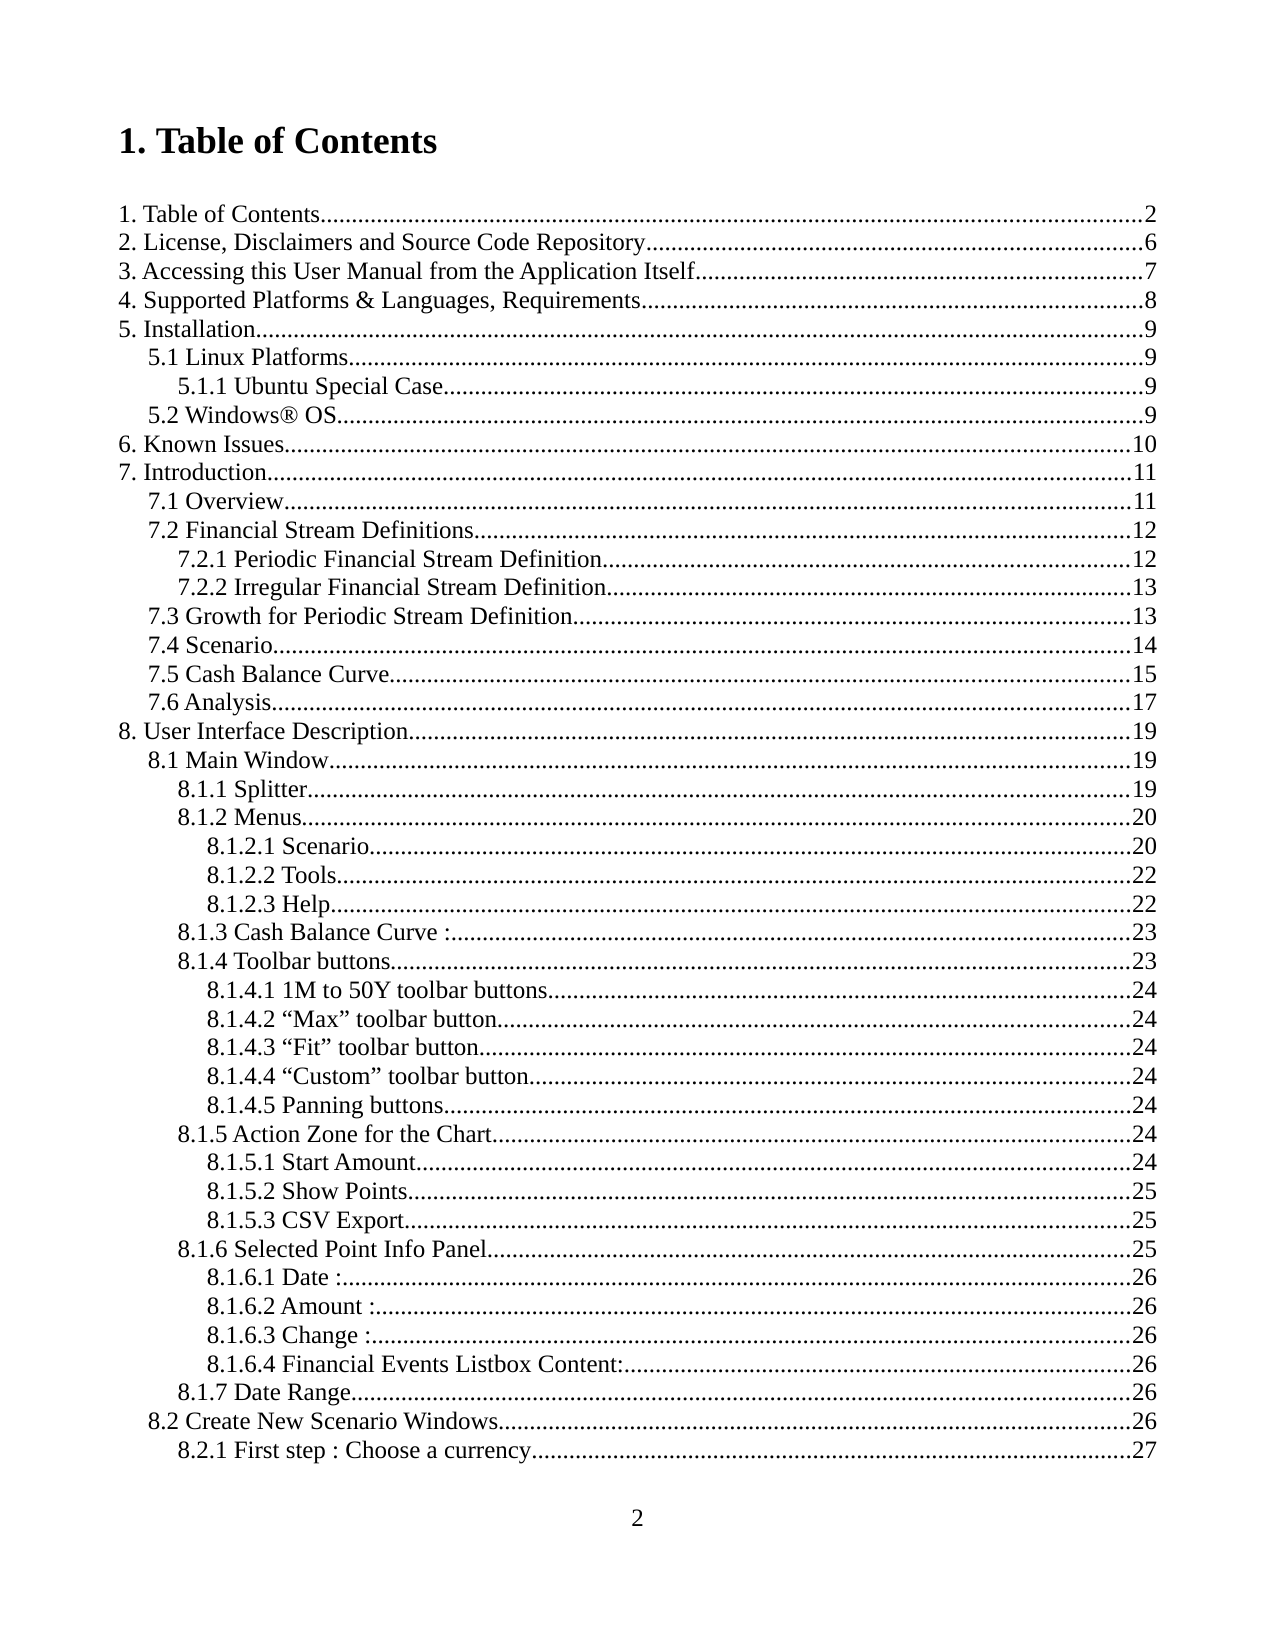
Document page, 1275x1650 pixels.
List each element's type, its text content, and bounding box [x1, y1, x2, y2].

text 8.1.2.1 Scenario 20 [207, 831, 1157, 860]
text 8.1.1 Splitter 19 [177, 774, 1157, 802]
text 8.1 Main Window 19 [148, 745, 1157, 774]
text 8.1.5.2 Show Points 25 [207, 1176, 1157, 1205]
text 8.1.6.1 Date : 26 [207, 1262, 1157, 1291]
subtitle Table of Contents [118, 118, 1157, 161]
text 7.2.2 Irregular Financial Stream Definition 13 [177, 572, 1157, 601]
text 8.1.6.4 Financial Events Listbox Content: 26 [207, 1349, 1157, 1377]
text 8.2 Create New Scenario Windows 26 [148, 1406, 1157, 1435]
text 8.1.4.4 “Custom” toolbar button 24 [207, 1061, 1157, 1090]
text 5.2 Windows® OS 9 [148, 400, 1157, 429]
text 8.1.5.1 Start Amount 24 [207, 1147, 1157, 1176]
text 5. Installation 9 [118, 314, 1157, 342]
text 8.2.1 First step : Choose a currency 27 [177, 1435, 1157, 1464]
text 8.1.4.5 Panning buttons 24 [207, 1090, 1157, 1119]
text 5.1.1 Ubuntu Special Case 9 [177, 371, 1157, 400]
text 7. Introduction 11 [118, 457, 1157, 486]
text 8.1.4.3 “Fit” toolbar button 24 [207, 1032, 1157, 1061]
text 3. Accessing this User Manual from the Application Itself 7 [118, 256, 1157, 285]
text 8.1.6.2 Amount : 26 [207, 1291, 1157, 1320]
text 8. User Interface Description 19 [118, 716, 1157, 745]
text 7.2.1 Periodic Financial Stream Definition 12 [177, 544, 1157, 572]
text 8.1.2.2 Tools 22 [207, 860, 1157, 889]
text 7.5 Cash Balance Curve 15 [148, 659, 1157, 687]
text 5.1 Linux Platforms 9 [148, 342, 1157, 371]
text 4. Supported Platforms & Languages, Requirements 8 [118, 285, 1157, 314]
text 8.1.6 Selected Point Info Panel 25 [177, 1234, 1157, 1262]
text 7.1 Overview 11 [148, 486, 1157, 515]
text 7.6 Analysis 17 [148, 687, 1157, 716]
text 8.1.4.2 “Max” toolbar button 24 [207, 1004, 1157, 1032]
text 8.1.4.1 1M to 50Y toolbar buttons 24 [207, 975, 1157, 1004]
text 8.1.4 Toolbar buttons 23 [177, 946, 1157, 975]
text 8.1.3 Cash Balance Curve : 23 [177, 917, 1157, 946]
text 8.1.7 Date Range 26 [177, 1377, 1157, 1406]
text 2. License, Disclaimers and Source Code Repository 6 [118, 227, 1157, 256]
text 8.1.6.3 Change : 26 [207, 1320, 1157, 1349]
text 7.3 Growth for Periodic Stream Definition 13 [148, 601, 1157, 630]
text 7.4 Scenario 14 [148, 630, 1157, 659]
text 6. Known Issues 10 [118, 429, 1157, 457]
text 8.1.5.3 CSV Export 25 [207, 1205, 1157, 1234]
text 8.1.2.3 Help 22 [207, 889, 1157, 917]
text 7.2 Financial Stream Definitions 12 [148, 515, 1157, 544]
text 1. Table of Contents 2 [118, 199, 1157, 227]
text 8.1.2 Menus 20 [177, 802, 1157, 831]
text 8.1.5 Action Zone for the Chart 24 [177, 1119, 1157, 1147]
